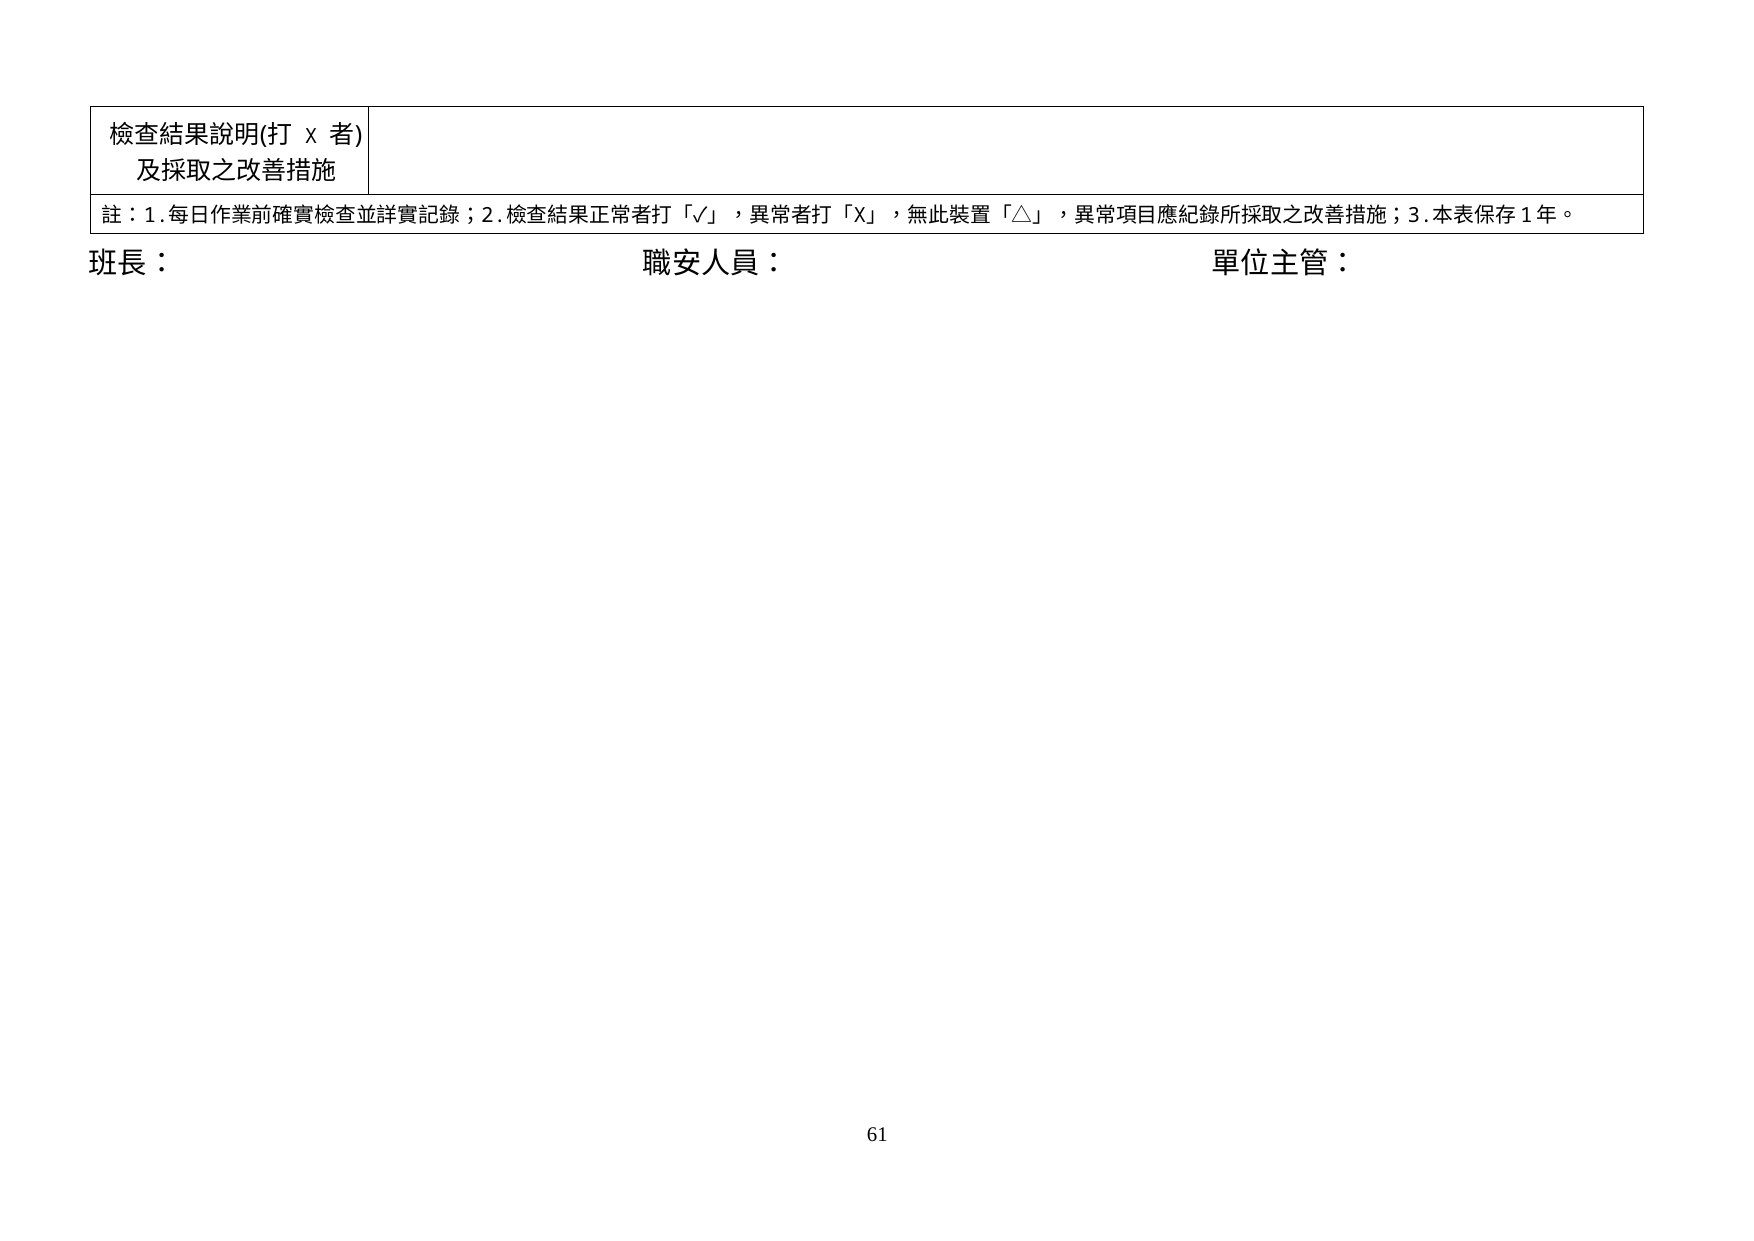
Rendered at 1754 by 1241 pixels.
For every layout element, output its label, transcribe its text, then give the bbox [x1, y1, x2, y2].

table_cell 檢查結果說明(打 X 者)及採取之改善措施 [91, 107, 368, 194]
table_cell 註：1.每日作業前確實檢查並詳實記錄；2.檢查結果正常者打「✓」，異常者打「X」，無此裝置「△」，異常項目應紀錄所採取之改善措施；3.本表保存1年。 [91, 195, 1643, 232]
text 班長： 職安人員： 單位主管： [88, 240, 1665, 282]
table_cell [369, 107, 1643, 194]
